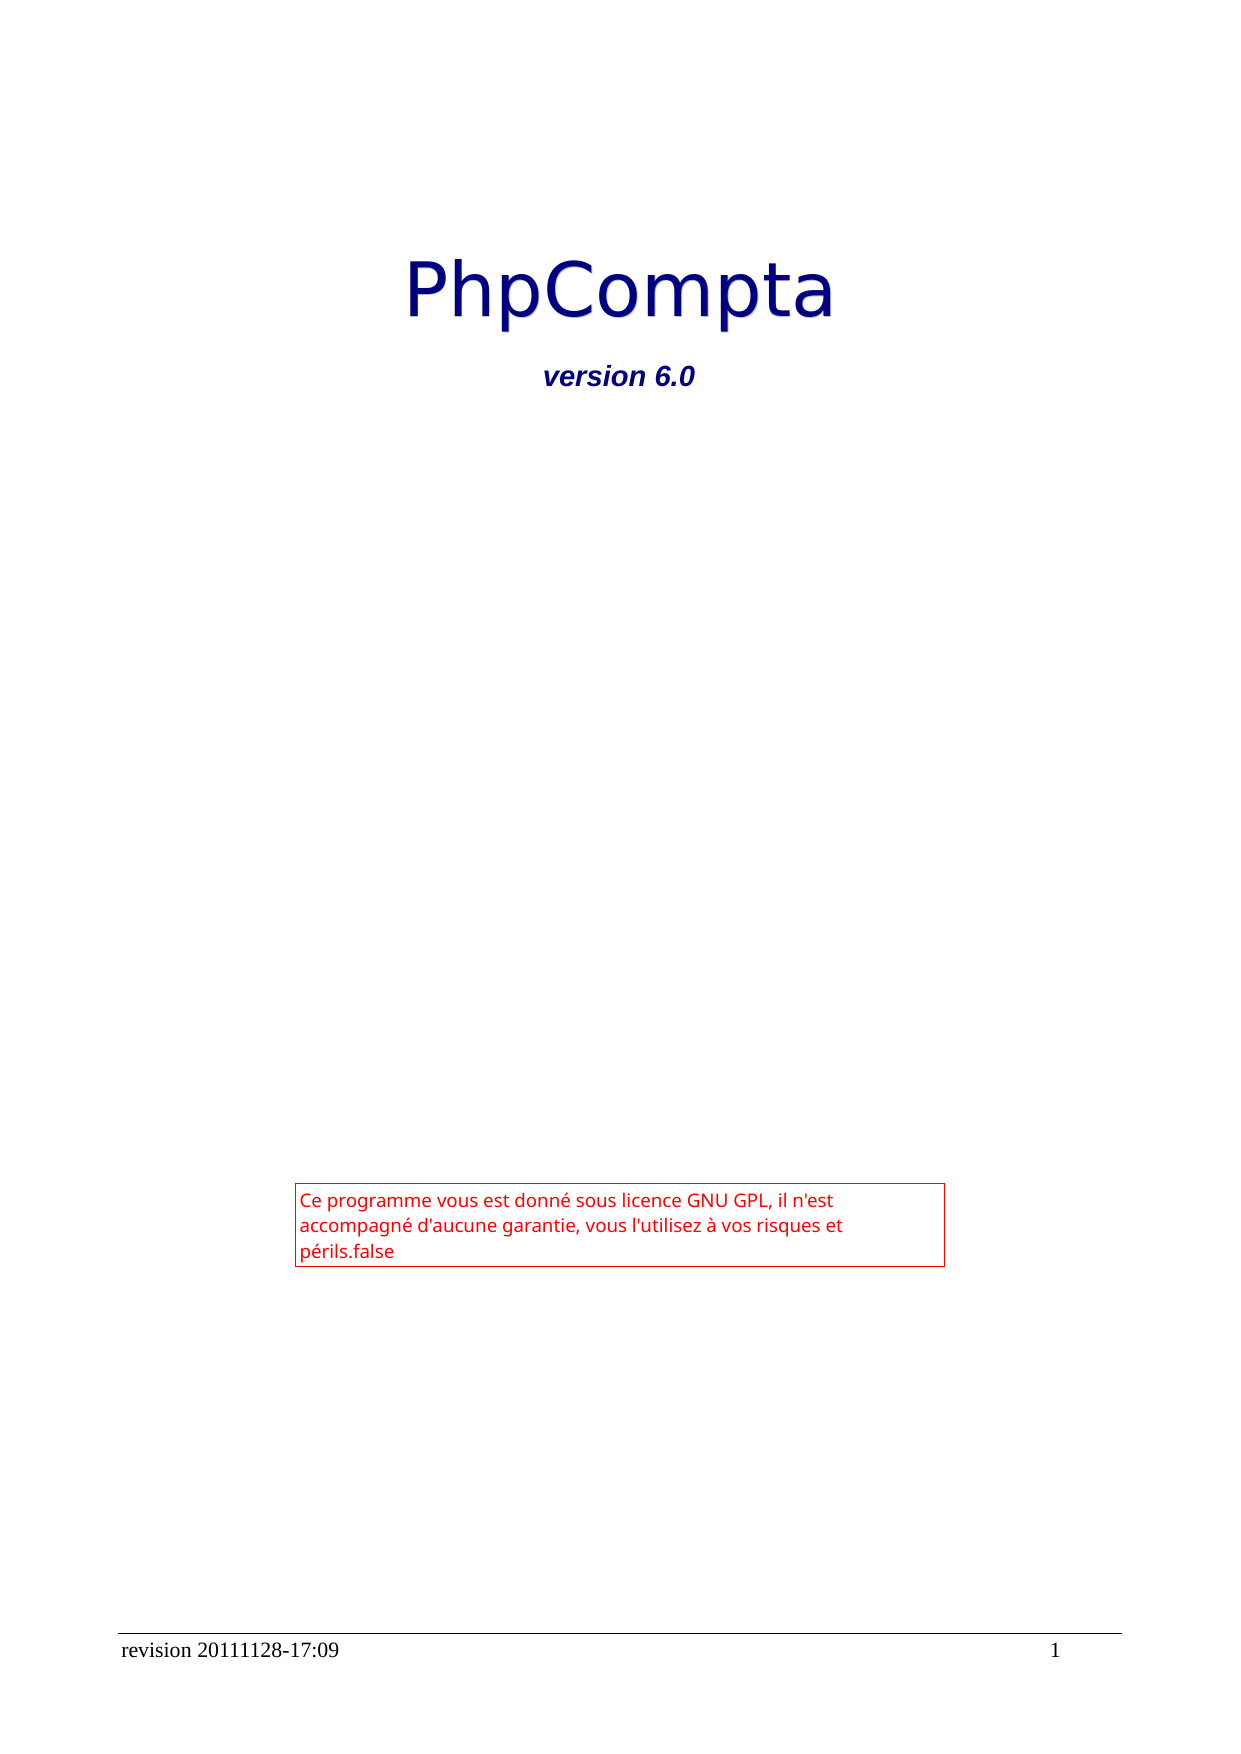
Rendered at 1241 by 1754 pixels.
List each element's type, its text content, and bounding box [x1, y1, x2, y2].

subtitle version 6.0 [118, 359, 1122, 393]
title PhpCompta [118, 247, 1122, 334]
text Ce programme vous est donné sous licence GNU GPL, il n'est accompagné d'aucune garantie, vous l'utilisez à vos risques et périls.false [296, 1184, 944, 1266]
